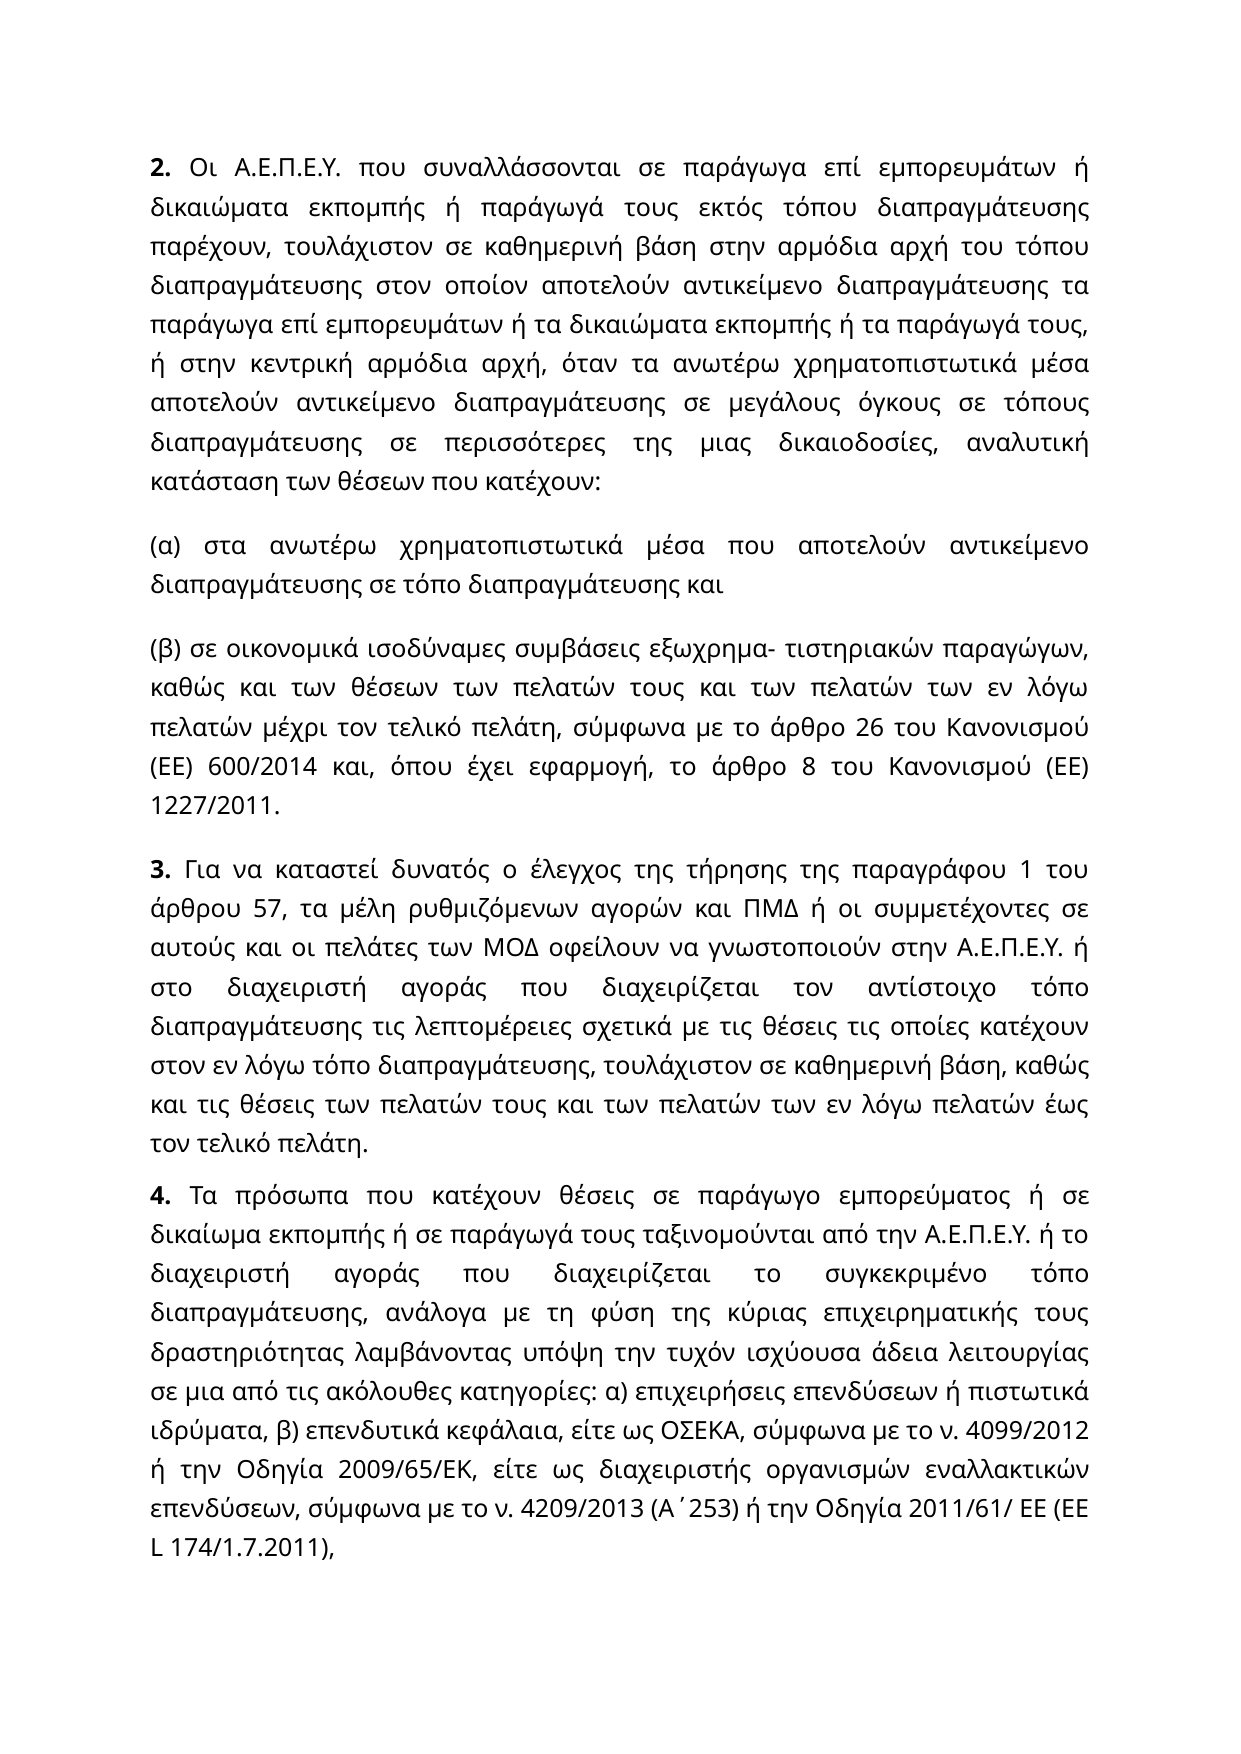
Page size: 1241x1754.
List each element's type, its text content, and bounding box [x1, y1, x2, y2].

text 3. Για να καταστεί δυνατός ο έλεγχος της τήρησης της παραγράφου 1 του άρθρου 57, τα μέλη ρυθμιζόμενων αγορών και ΠΜΔ ή οι συμμετέχοντες σε αυτούς και οι πελάτες των ΜΟΔ οφείλουν να γνωστοποιούν στην Α.Ε.Π.Ε.Υ. ή στο διαχειριστή αγοράς που διαχειρίζεται τον αντίστοιχο τόπο διαπραγμάτευσης τις λεπτομέρειες σχετικά με τις θέσεις τις οποίες κατέχουν στον εν λόγω τόπο διαπραγμάτευσης, τουλάχιστον σε καθημερινή βάση, καθώς και τις θέσεις των πελατών τους και των πελατών των εν λόγω πελατών έως τον τελικό πελάτη. [150, 852, 1090, 1160]
text 4. Τα πρόσωπα που κατέχουν θέσεις σε παράγωγο εμπορεύματος ή σε δικαίωμα εκπομπής ή σε παράγωγά τους ταξινομούνται από την Α.Ε.Π.Ε.Υ. ή το διαχειριστή αγοράς που διαχειρίζεται το συγκεκριμένο τόπο διαπραγμάτευσης, ανάλογα με τη φύση της κύριας επιχειρηματικής τους δραστηριότητας λαμβάνοντας υπόψη την τυχόν ισχύουσα άδεια λειτουργίας σε μια από τις ακόλουθες κατηγορίες: α) επιχειρήσεις επενδύσεων ή πιστωτικά ιδρύματα, β) επενδυτικά κεφάλαια, είτε ως ΟΣΕΚΑ, σύμφωνα με το ν. 4099/2012 ή την Oδηγία 2009/65/ΕΚ, είτε ως διαχειριστής οργανισμών εναλλακτικών επενδύσεων, σύμφωνα με το ν. 4209/2013 (Α΄253) ή την Οδηγία 2011/61/ EE (EE L 174/1.7.2011), [150, 1177, 1090, 1564]
text (α) στα ανωτέρω χρηματοπιστωτικά μέσα που αποτελούν αντικείμενο διαπραγμάτευσης σε τόπο διαπραγμάτευσης και [150, 527, 1090, 601]
text 2. Οι Α.Ε.Π.Ε.Υ. που συναλλάσσονται σε παράγωγα επί εμπορευμάτων ή δικαιώματα εκπομπής ή παράγωγά τους εκτός τόπου διαπραγμάτευσης παρέχουν, τουλάχιστον σε καθημερινή βάση στην αρμόδια αρχή του τόπου διαπραγμάτευσης στον οποίον αποτελούν αντικείμενο διαπραγμάτευσης τα παράγωγα επί εμπορευμάτων ή τα δικαιώματα εκπομπής ή τα παράγωγά τους, ή στην κεντρική αρμόδια αρχή, όταν τα ανωτέρω χρηματοπιστωτικά μέσα αποτελούν αντικείμενο διαπραγμάτευσης σε μεγάλους όγκους σε τόπους διαπραγμάτευσης σε περισσότερες της μιας δικαιοδοσίες, αναλυτική κατάσταση των θέσεων που κατέχουν: [150, 150, 1090, 497]
text (β) σε οικονομικά ισοδύναμες συμβάσεις εξωχρημα- τιστηριακών παραγώγων, καθώς και των θέσεων των πελατών τους και των πελατών των εν λόγω πελατών μέχρι τον τελικό πελάτη, σύμφωνα με το άρθρο 26 του Κανονισμού (ΕΕ) 600/2014 και, όπου έχει εφαρμογή, το άρθρο 8 του Κανονισμού (ΕΕ) 1227/2011. [150, 631, 1090, 822]
